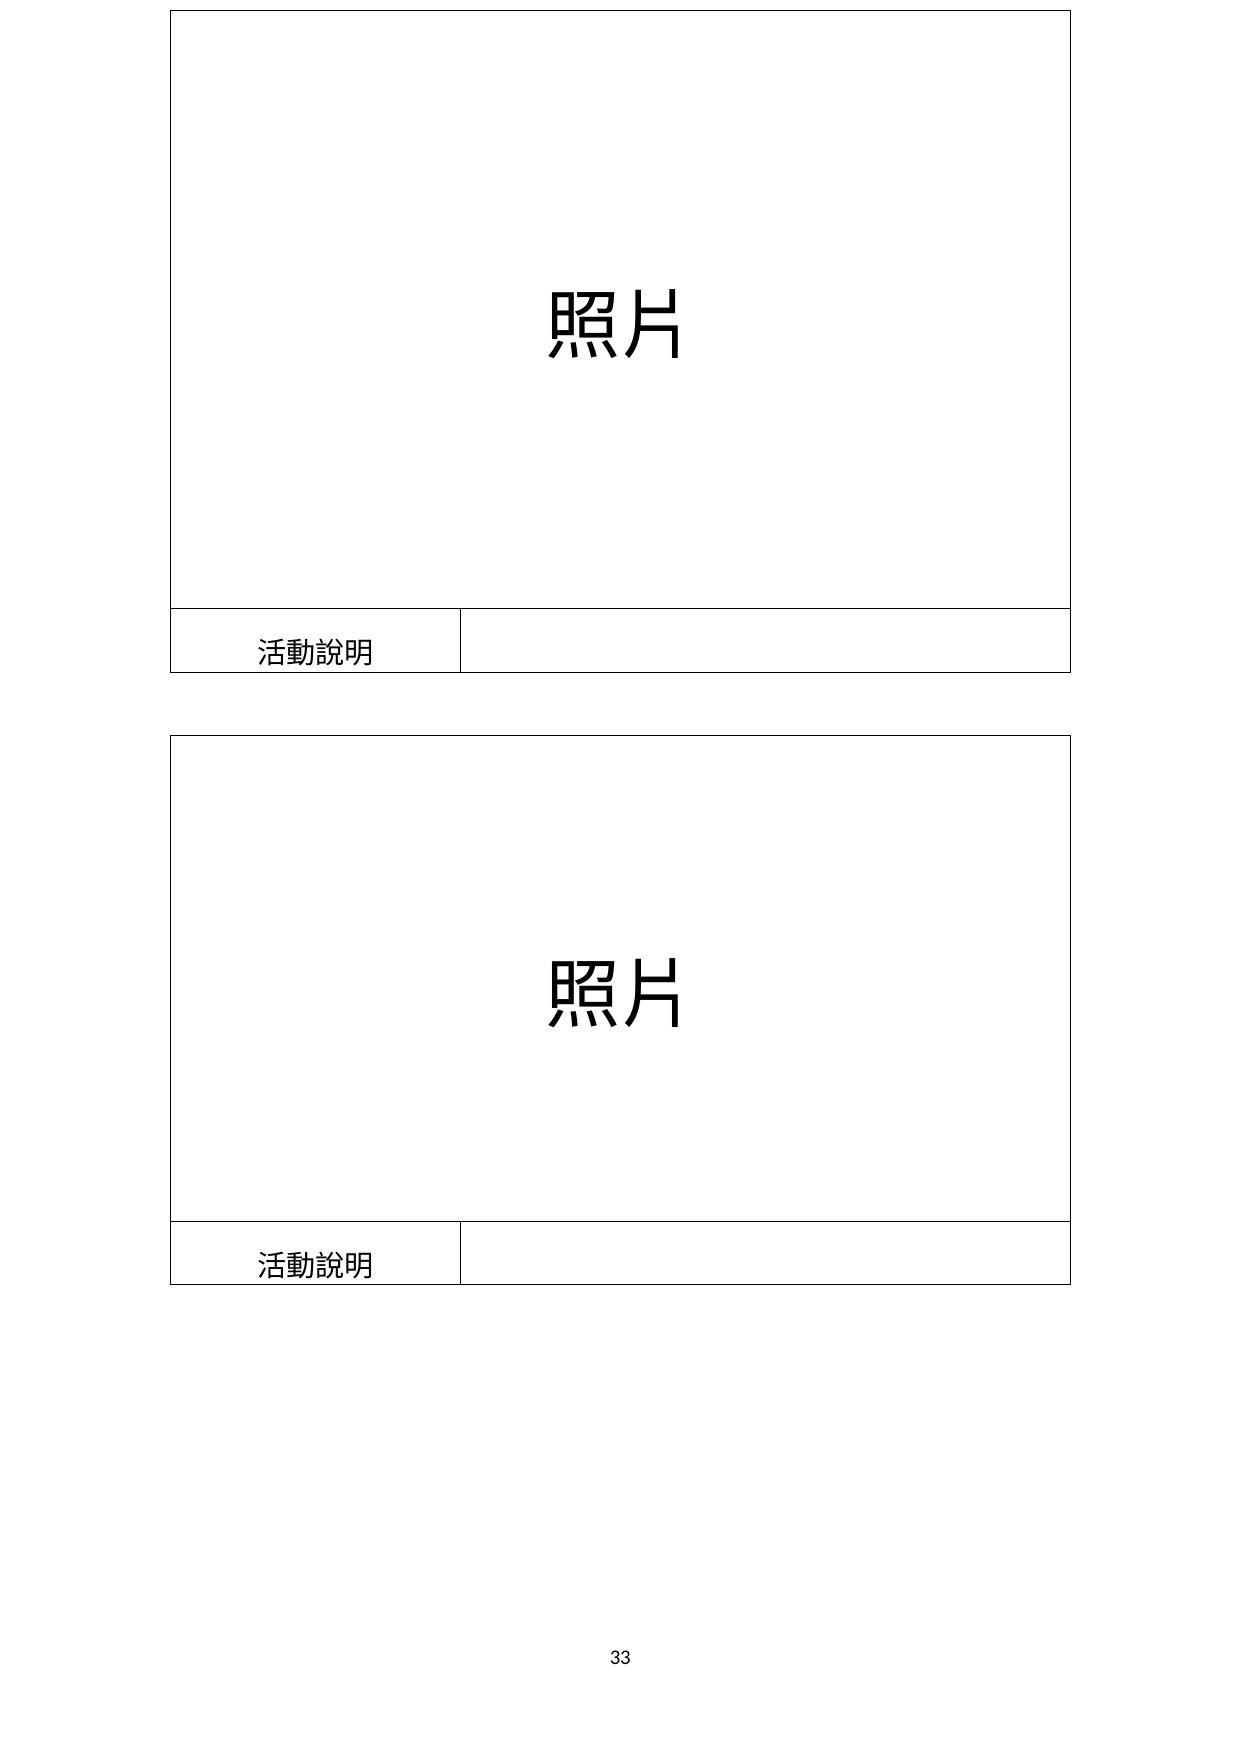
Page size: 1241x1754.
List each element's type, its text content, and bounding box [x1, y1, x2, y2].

table_header 照片 [171, 736, 1070, 1221]
table_cell [461, 609, 1070, 672]
table_cell [461, 1222, 1070, 1284]
table_header 照片 [171, 11, 1070, 608]
table_cell 活動說明 [171, 609, 460, 672]
table_cell 活動說明 [171, 1222, 460, 1284]
